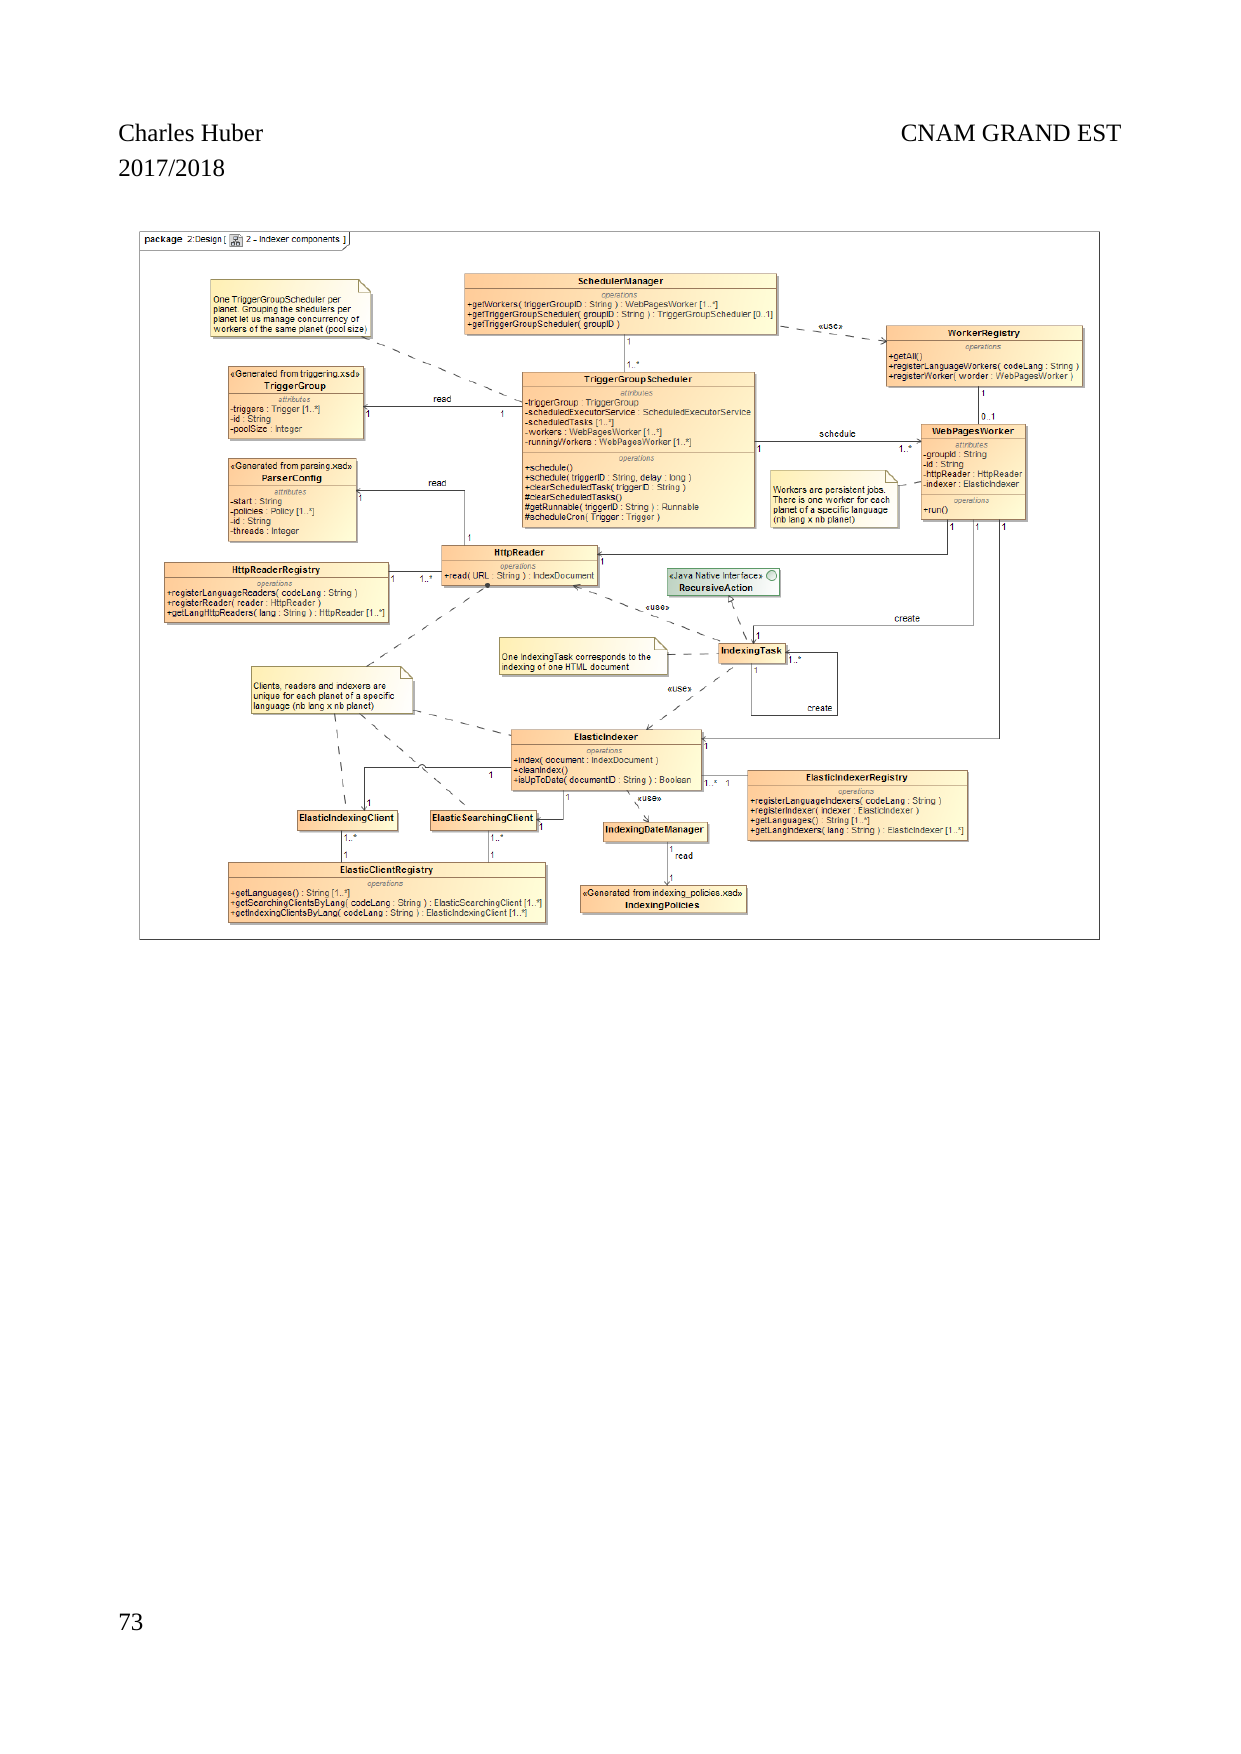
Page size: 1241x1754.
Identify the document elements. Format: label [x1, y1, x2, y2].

picture [136, 227, 1119, 959]
